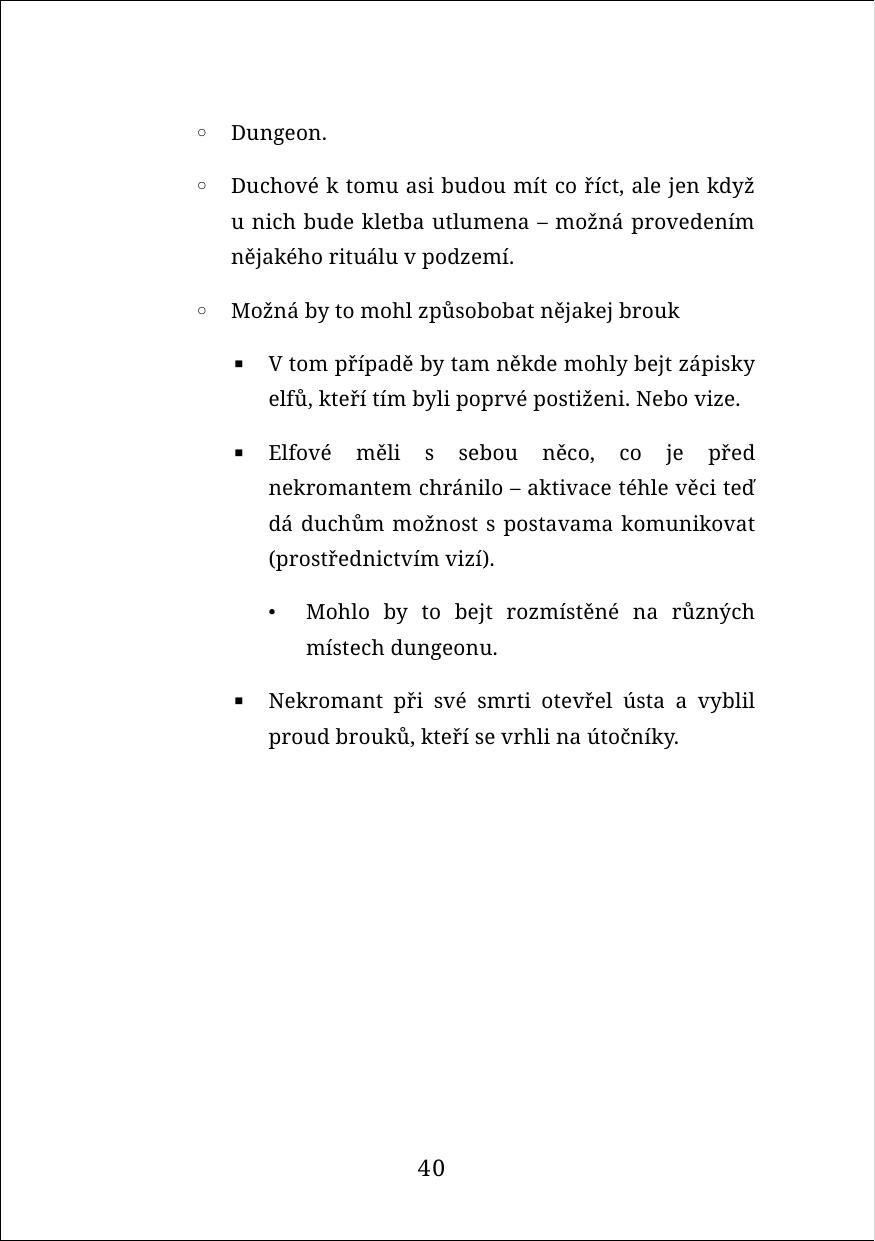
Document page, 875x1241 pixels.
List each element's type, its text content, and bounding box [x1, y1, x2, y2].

list Dungeon. [193, 118, 756, 147]
list Duchové k tomu asi budou mít co říct, ale jen když u nich bude kletba utlumena – možná provedením nějakého rituálu v podzemí. [193, 171, 756, 271]
list Mohlo by to bejt rozmístěné na různých místech dungeonu. [268, 597, 756, 661]
list Elfové měli s sebou něco, co je před nekromantem chránilo – aktivace téhle věci teď dá duchům možnost s postavama komunikovat (prostřednictvím vizí). [231, 438, 756, 573]
list Možná by to mohl způsobobat nějakej brouk [193, 296, 756, 324]
list Nekromant při své smrti otevřel ústa a vyblil proud brouků, kteří se vrhli na útočníky. [231, 686, 756, 750]
list V tom případě by tam někde mohly bejt zápisky elfů, kteří tím byli poprvé postiženi. Nebo vize. [231, 349, 756, 413]
